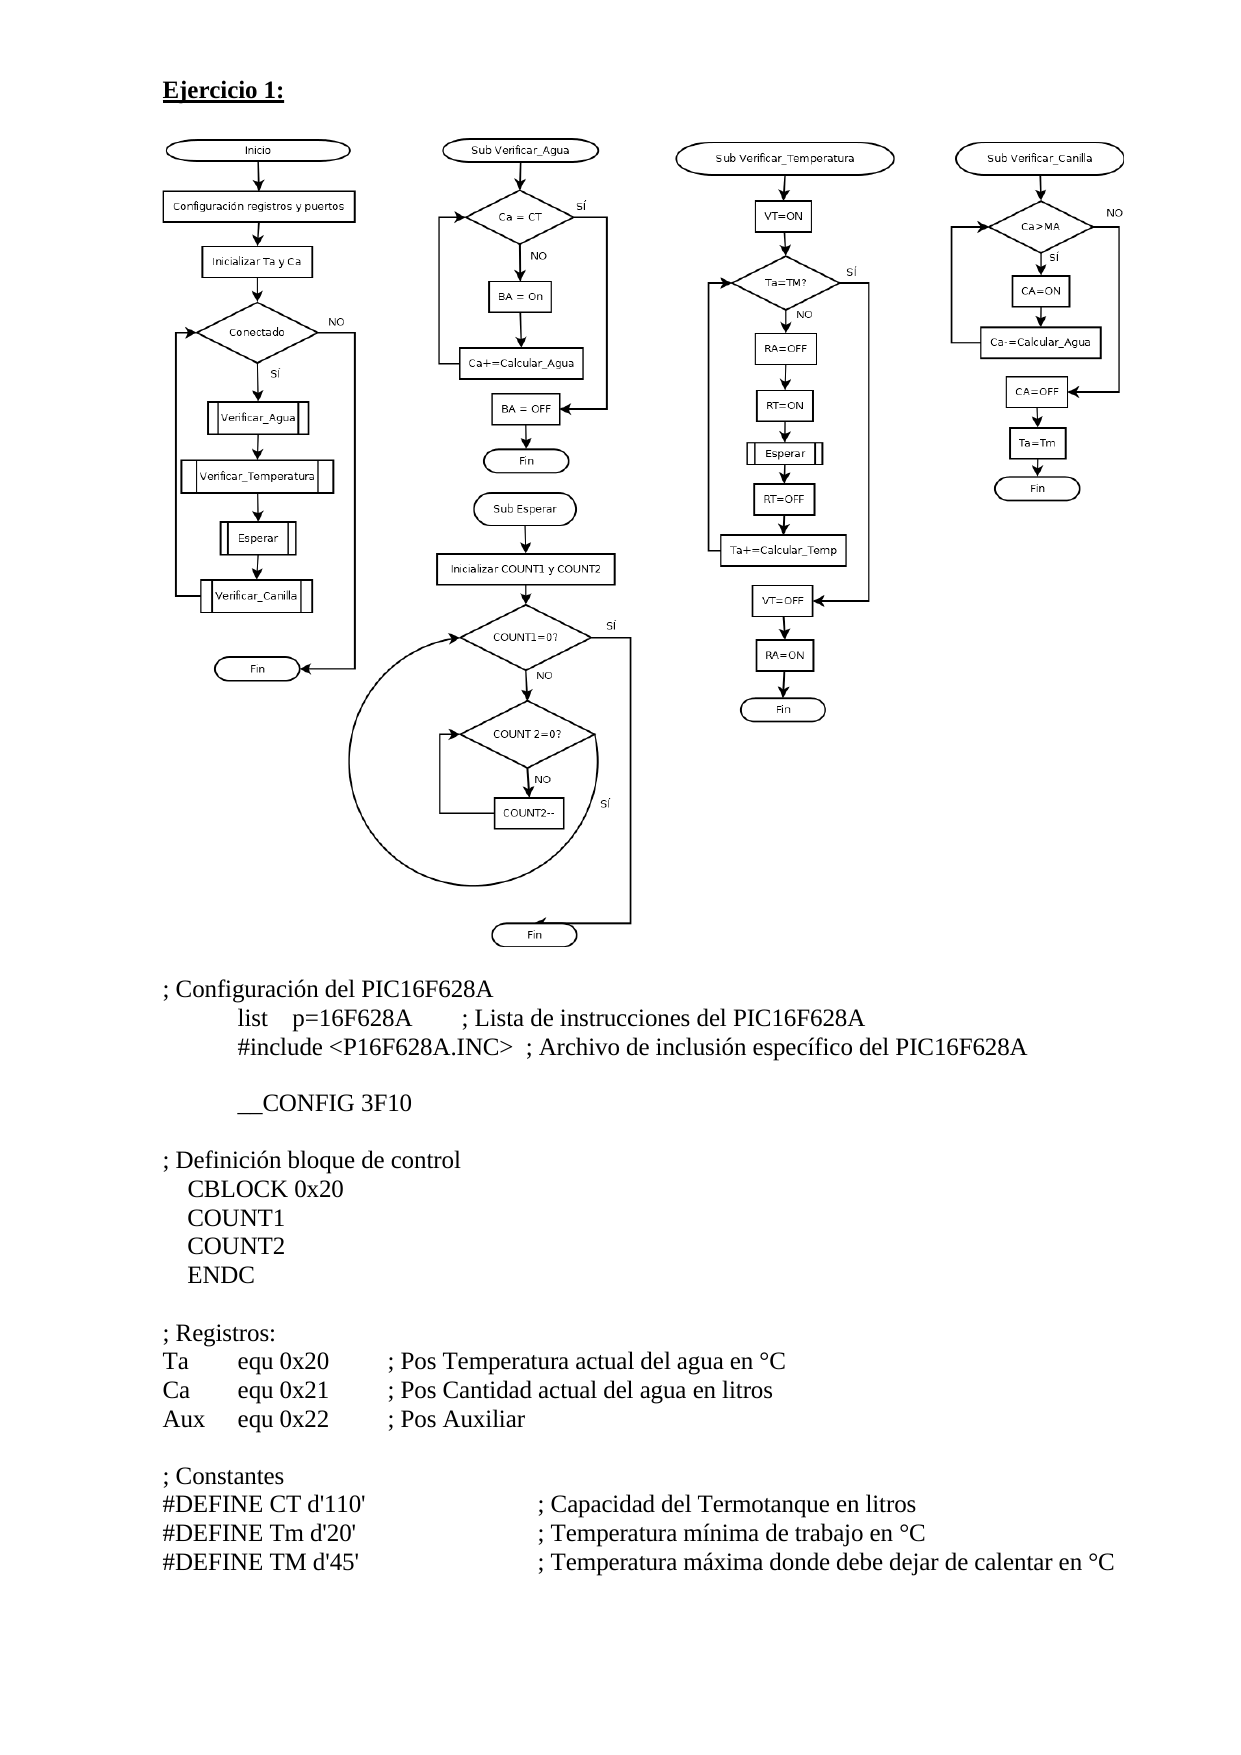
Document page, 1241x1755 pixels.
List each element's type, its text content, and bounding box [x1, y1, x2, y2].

text COUNT2 [162, 1231, 1124, 1260]
text Ca equ 0x21 ; Pos Cantidad actual del agua en litros [162, 1375, 1124, 1404]
text list p=16F628A ; Lista de instrucciones del PIC16F628A [162, 1003, 1124, 1032]
text #DEFINE TM d'45' ; Temperatura máxima donde debe dejar de calentar en °C [162, 1547, 1124, 1576]
text Ta equ 0x20 ; Pos Temperatura actual del agua en °C [162, 1346, 1124, 1375]
text Ejercicio 1: [162, 75, 1124, 104]
text ENDC [162, 1260, 1124, 1289]
text ; Constantes [162, 1461, 1124, 1489]
text __CONFIG 3F10 [162, 1088, 1124, 1117]
text #DEFINE Tm d'20' ; Temperatura mínima de trabajo en °C [162, 1518, 1124, 1547]
text ; Definición bloque de control [162, 1145, 1124, 1174]
text #DEFINE CT d'110' ; Capacidad del Termotanque en litros [162, 1489, 1124, 1518]
text COUNT1 [162, 1203, 1124, 1231]
text ; Configuración del PIC16F628A [162, 974, 1124, 1003]
text Aux equ 0x22 ; Pos Auxiliar [162, 1404, 1124, 1433]
text ; Registros: [162, 1318, 1124, 1346]
text CBLOCK 0x20 [162, 1174, 1124, 1203]
text #include <P16F628A.INC> ; Archivo de inclusión específico del PIC16F628A [162, 1032, 1124, 1060]
